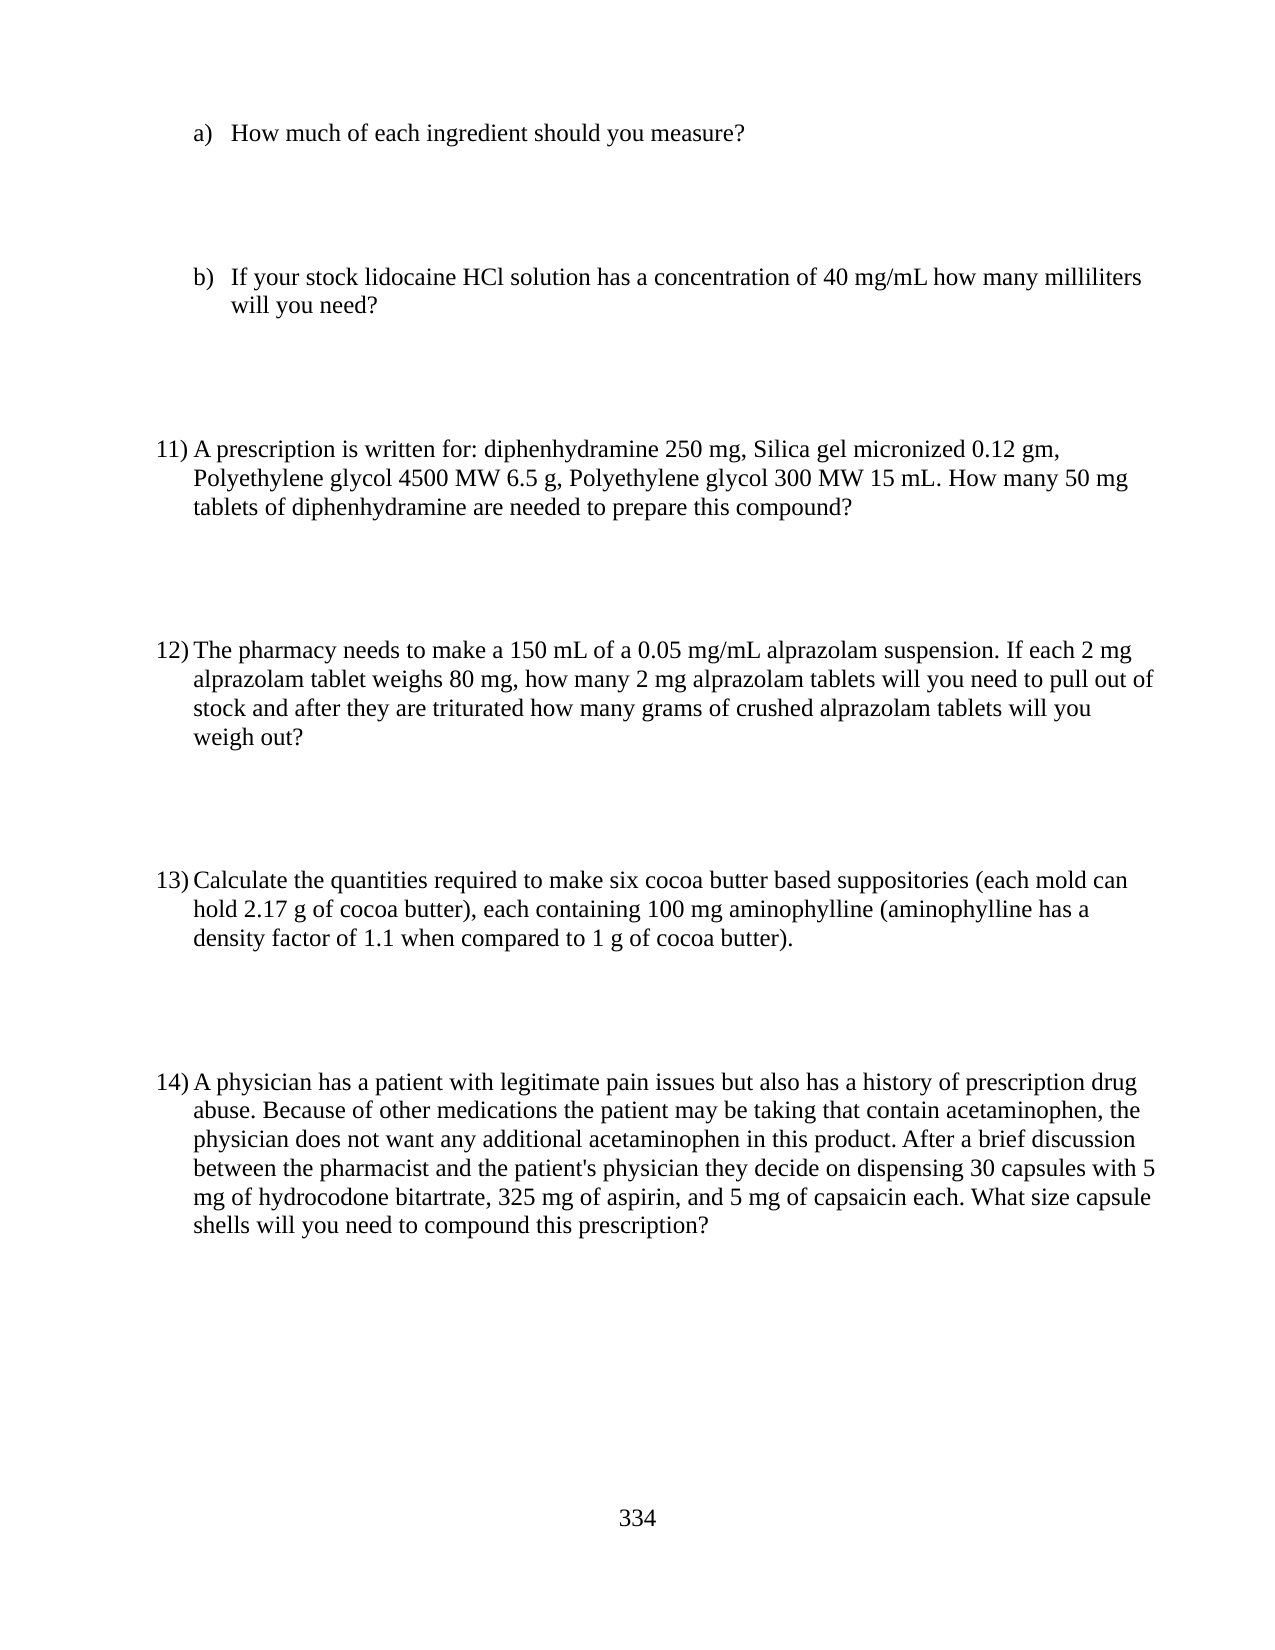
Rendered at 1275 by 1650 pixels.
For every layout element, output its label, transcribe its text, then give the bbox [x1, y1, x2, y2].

list Calculate the quantities required to make six cocoa butter based suppositories (each mold can hold 2.17 g of cocoa butter), each containing 100 mg aminophylline (aminophylline has a density factor of 1.1 when compared to 1 g of cocoa butter). [156, 866, 1157, 952]
list A physician has a patient with legitimate pain issues but also has a history of prescription drug abuse. Because of other medications the patient may be taking that contain acetaminophen, the physician does not want any additional acetaminophen in this product. After a brief discussion between the pharmacist and the patient's physician they decide on dispensing 30 capsules with 5 mg of hydrocodone bitartrate, 325 mg of aspirin, and 5 mg of capsaicin each. What size capsule shells will you need to compound this prescription? [156, 1067, 1157, 1239]
list How much of each ingredient should you measure? [193, 118, 1157, 147]
list A prescription is written for: diphenhydramine 250 mg, Silica gel micronized 0.12 gm, Polyethylene glycol 4500 MW 6.5 g, Polyethylene glycol 300 MW 15 mL. How many 50 mg tablets of diphenhydramine are needed to prepare this compound? [156, 434, 1157, 521]
list If your stock lidocaine HCl solution has a concentration of 40 mg/mL how many milliliters will you need? [193, 262, 1157, 319]
list The pharmacy needs to make a 150 mL of a 0.05 mg/mL alprazolam suspension. If each 2 mg alprazolam tablet weighs 80 mg, how many 2 mg alprazolam tablets will you need to pull out of stock and after they are triturated how many grams of crushed alprazolam tablets will you weigh out? [156, 636, 1157, 751]
